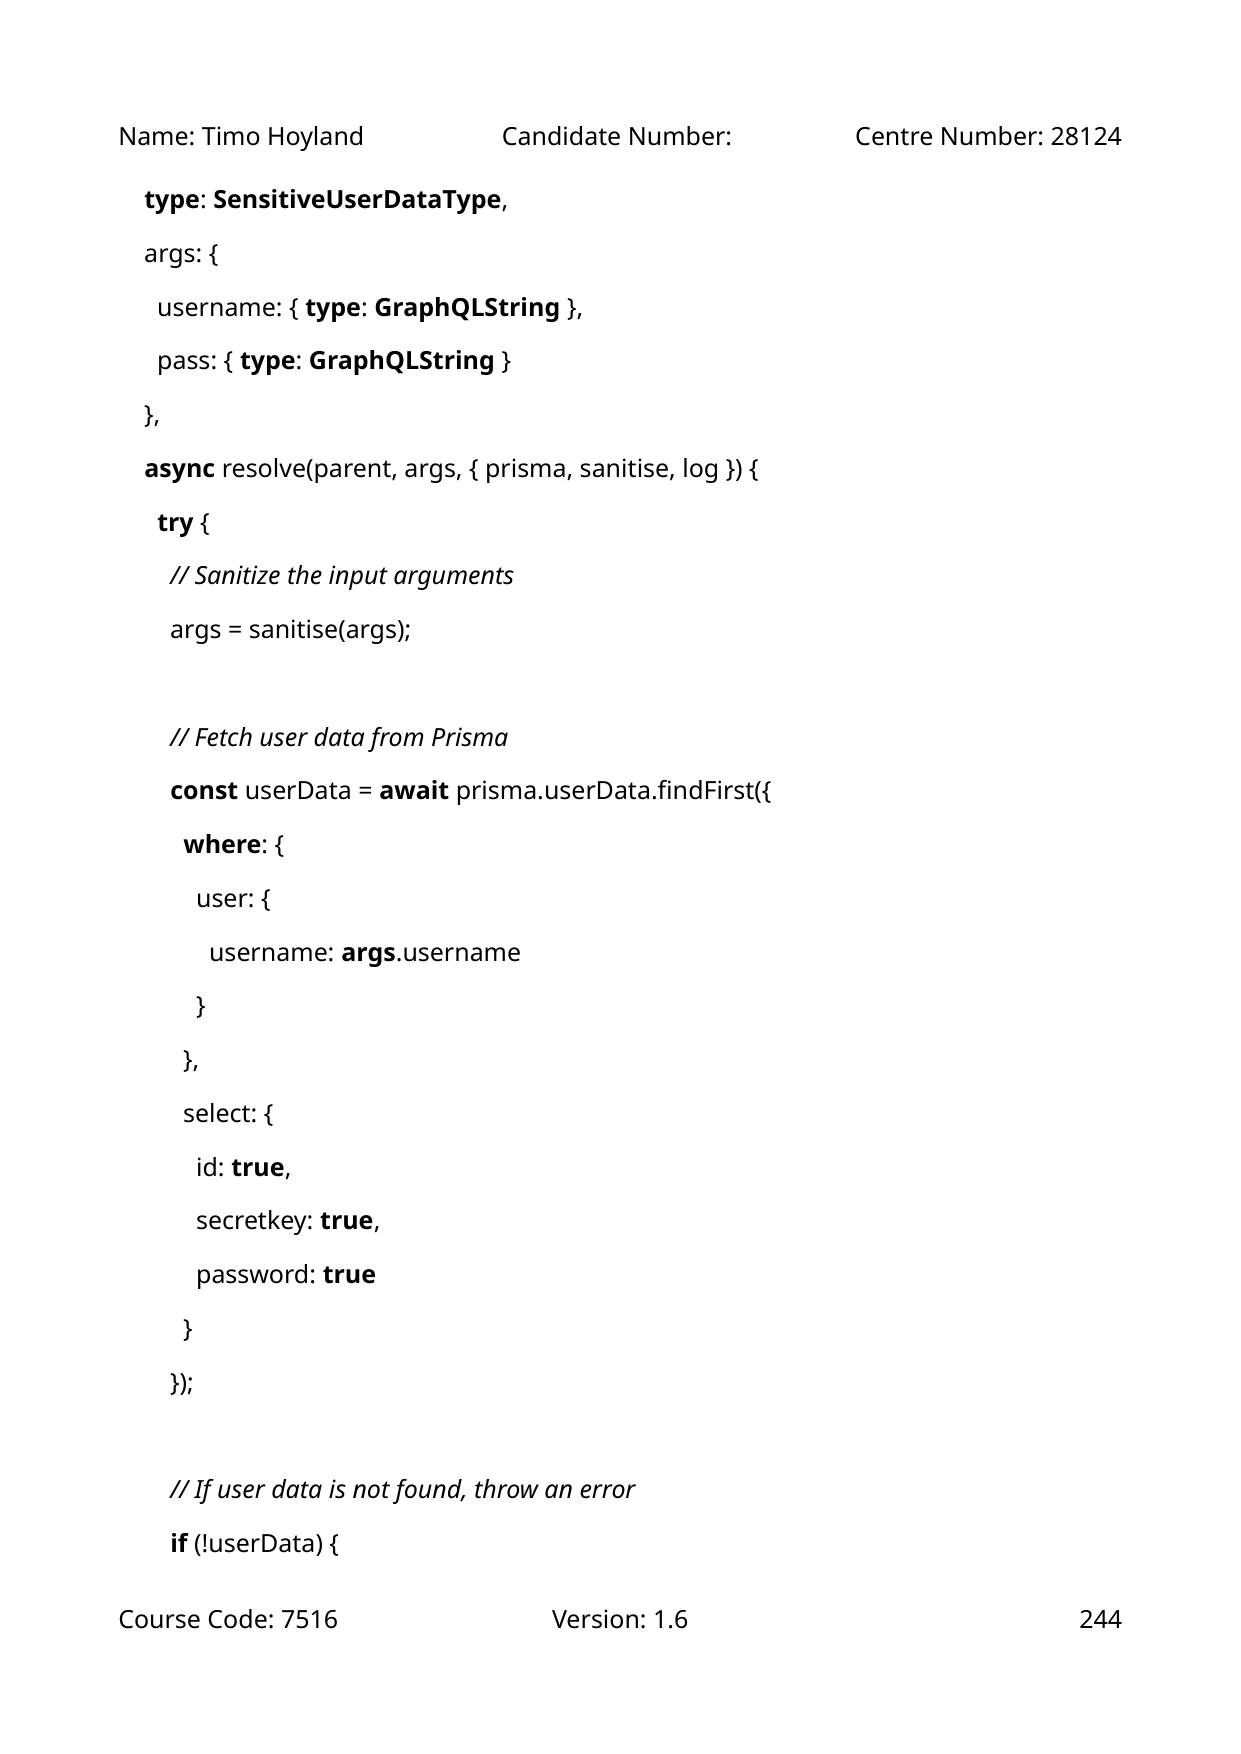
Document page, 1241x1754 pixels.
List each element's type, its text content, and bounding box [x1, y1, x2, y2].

text user: { [118, 880, 1122, 914]
text } [118, 988, 1122, 1022]
text username: args.username [118, 934, 1122, 968]
text select: { [118, 1095, 1122, 1129]
text pass: { type: GraphQLString } [118, 343, 1122, 377]
text type: SensitiveUserDataType, [118, 182, 1122, 216]
text id: true, [118, 1149, 1122, 1183]
text password: true [118, 1257, 1122, 1291]
text args = sanitise(args); [118, 612, 1122, 646]
text const userData = await prisma.userData.findFirst({ [118, 773, 1122, 807]
text secretkey: true, [118, 1203, 1122, 1237]
text // Fetch user data from Prisma [118, 719, 1122, 753]
text }, [118, 1042, 1122, 1076]
text where: { [118, 827, 1122, 861]
text }, [118, 397, 1122, 431]
text // If user data is not found, throw an error [118, 1472, 1122, 1506]
text // Sanitize the input arguments [118, 558, 1122, 592]
text if (!userData) { [118, 1525, 1122, 1559]
text try { [118, 504, 1122, 538]
text username: { type: GraphQLString }, [118, 289, 1122, 323]
text }); [118, 1364, 1122, 1398]
text async resolve(parent, args, { prisma, sanitise, log }) { [118, 450, 1122, 484]
text args: { [118, 235, 1122, 269]
text } [118, 1310, 1122, 1344]
